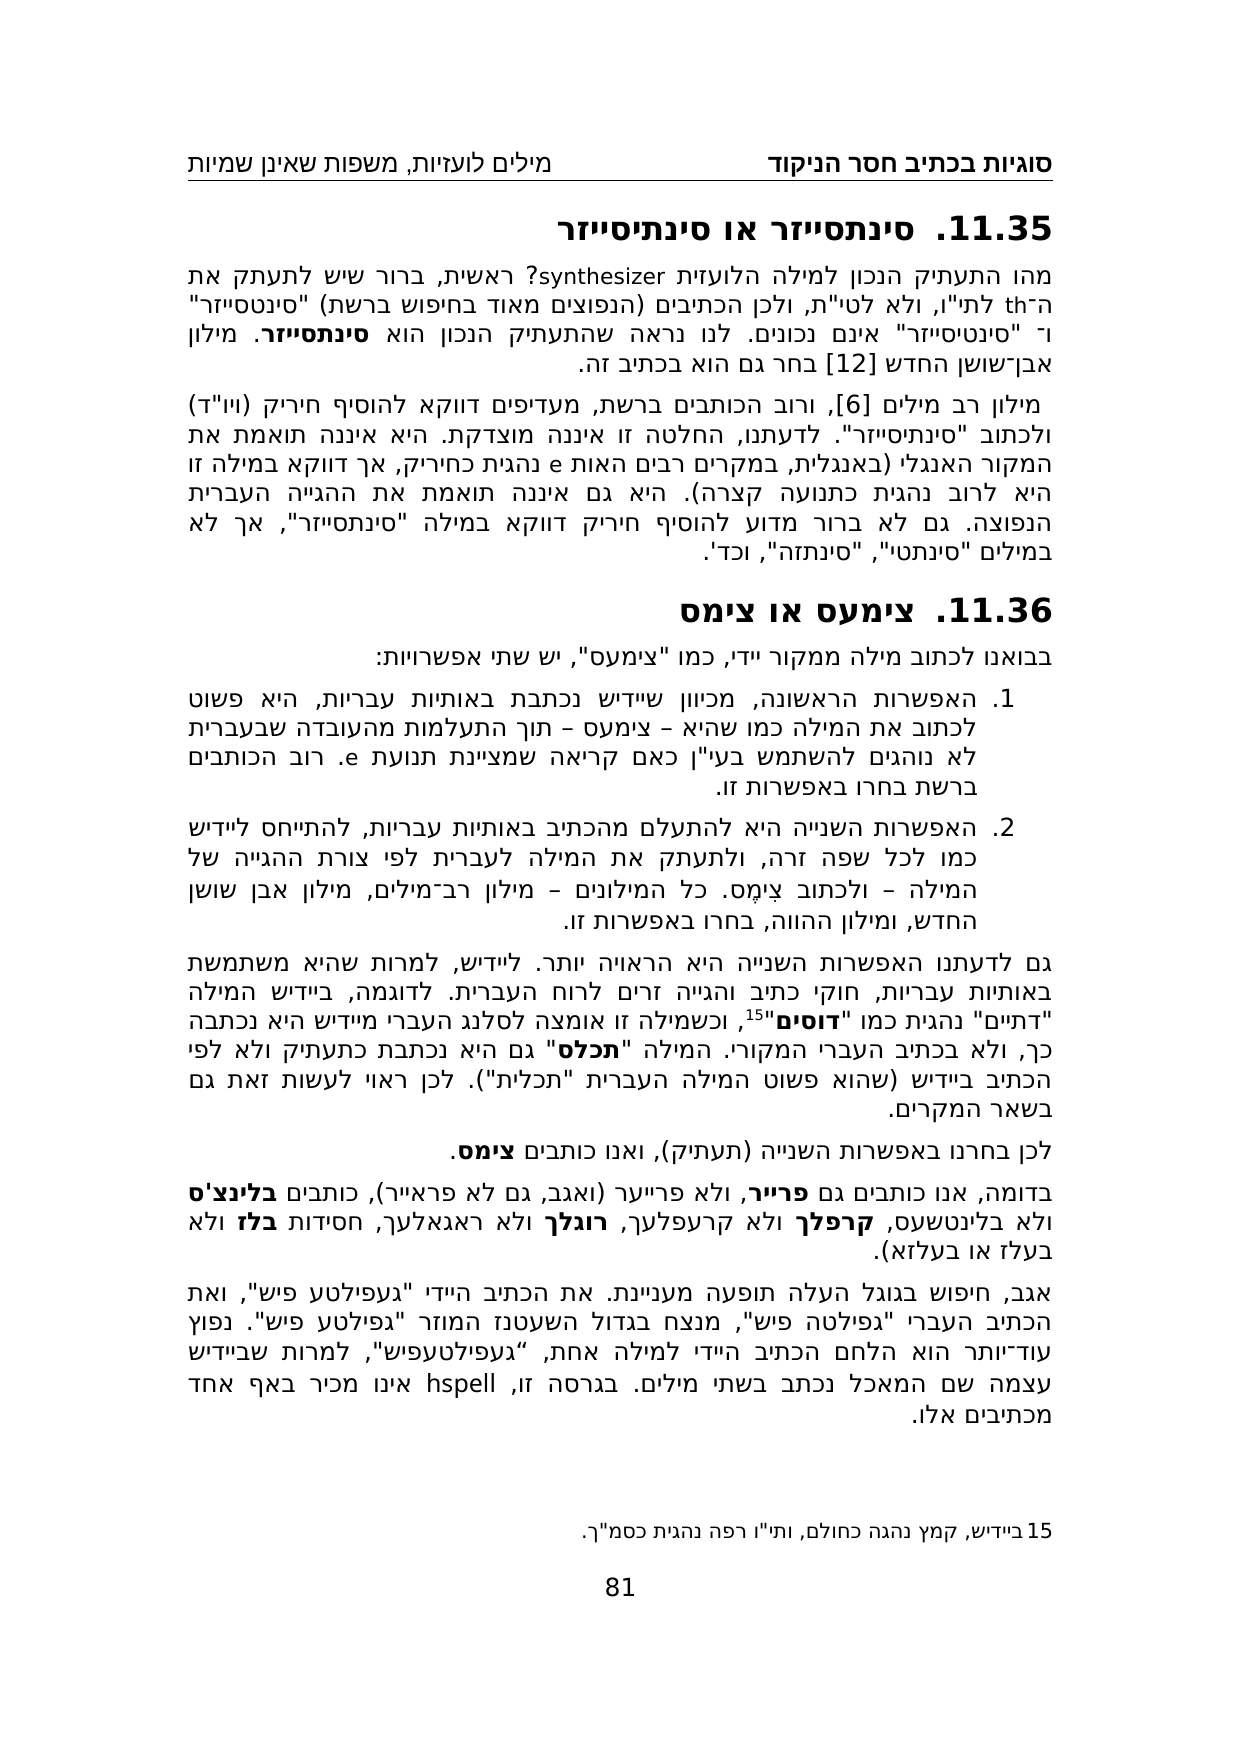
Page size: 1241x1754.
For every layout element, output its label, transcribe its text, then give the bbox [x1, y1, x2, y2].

text מהו התעתיק הנכון למילה הלועזית synthesizer? ראשית, ברור שיש לתעתק את ה־th לתי"ו, ולא לטי"ת, ולכן הכתיבים (הנפוצים מאוד בחיפוש ברשת) "סינטסייזר" ו־ "סינטיסייזר" אינם נכונים. לנו נראה שהתעתיק הנכון הוא סינתסייזר. מילון אבן־שושן החדש [12] בחר גם הוא בכתיב זה. [187, 261, 1053, 378]
list האפשרות השנייה היא להתעלם מהכתיב באותיות עבריות, להתייחס ליידיש כמו לכל שפה זרה, ולתעתק את המילה לעברית לפי צורת ההגייה של המילה – ולכתוב צִימֶס. כל המילונים – מילון רב־מילים, מילון אבן שושן החדש, ומילון ההווה, בחרו באפשרות זו. [187, 814, 1016, 935]
text לכן בחרנו באפשרות השנייה (תעתיק), ואנו כותבים צימס. [187, 1136, 1053, 1165]
text אגב, חיפוש בגוגל העלה תופעה מעניינת. את הכתיב היידי "געפילטע פיש", ואת הכתיב העברי "גפילטה פיש", מנצח בגדול השעטנז המוזר "גפילטע פיש". נפוץ עוד־יותר הוא הלחם הכתיב היידי למילה אחת, “געפילטעפיש", למרות שביידיש עצמה שם המאכל נכתב בשתי מילים. בגרסה זו, hspell אינו מכיר באף אחד מכתיבים אלו. [187, 1278, 1053, 1429]
text בדומה, אנו כותבים גם פרייר, ולא פרייער (ואגב, גם לא פראייר), כותבים בלינצ'ס ולא בלינטשעס, קרפלך ולא קרעפלעך, רוגלך ולא ראגאלעך, חסידות בלז ולא בעלז או בעלזא). [187, 1178, 1053, 1266]
text ביידיש, קמץ נהגה כחולם, ותי"ו רפה נהגית כסמ"ך. [187, 1519, 1053, 1543]
subtitle צימעס או צימס [187, 591, 1053, 630]
text בבואנו לכתוב מילה ממקור יידי, כמו "צימעס", יש שתי אפשרויות: [187, 642, 1053, 672]
list האפשרות הראשונה, מכיוון שיידיש נכתבת באותיות עבריות, היא פשוט לכתוב את המילה כמו שהיא – צימעס – תוך התעלמות מהעובדה שבעברית לא נוהגים להשתמש בעי"ן כאם קריאה שמציינת תנועת e. רוב הכותבים ברשת בחרו באפשרות זו. [187, 684, 1016, 801]
text גם לדעתנו האפשרות השנייה היא הראויה יותר. ליידיש, למרות שהיא משתמשת באותיות עבריות, חוקי כתיב והגייה זרים לרוח העברית. לדוגמה, ביידיש המילה "דתיים" נהגית כמו "דוסים", וכשמילה זו אומצה לסלנג העברי מיידיש היא נכתבה כך, ולא בכתיב העברי המקורי. המילה "תכלס" גם היא נכתבת כתעתיק ולא לפי הכתיב ביידיש (שהוא פשוט המילה העברית "תכלית"). לכן ראוי לעשות זאת גם בשאר המקרים. [187, 948, 1053, 1123]
text מילון רב מילים [6], ורוב הכותבים ברשת, מעדיפים דווקא להוסיף חיריק (ויו"ד) ולכתוב "סינתיסייזר". לדעתנו, החלטה זו איננה מוצדקת. היא איננה תואמת את המקור האנגלי (באנגלית, במקרים רבים האות e נהגית כחיריק, אך דווקא במילה זו היא לרוב נהגית כתנועה קצרה). היא גם איננה תואמת את ההגייה העברית הנפוצה. גם לא ברור מדוע להוסיף חיריק דווקא במילה "סינתסייזר", אך לא במילים "סינתטי", "סינתזה", וכד'. [187, 391, 1053, 566]
subtitle סינתסייזר או סינתיסייזר [187, 210, 1053, 248]
